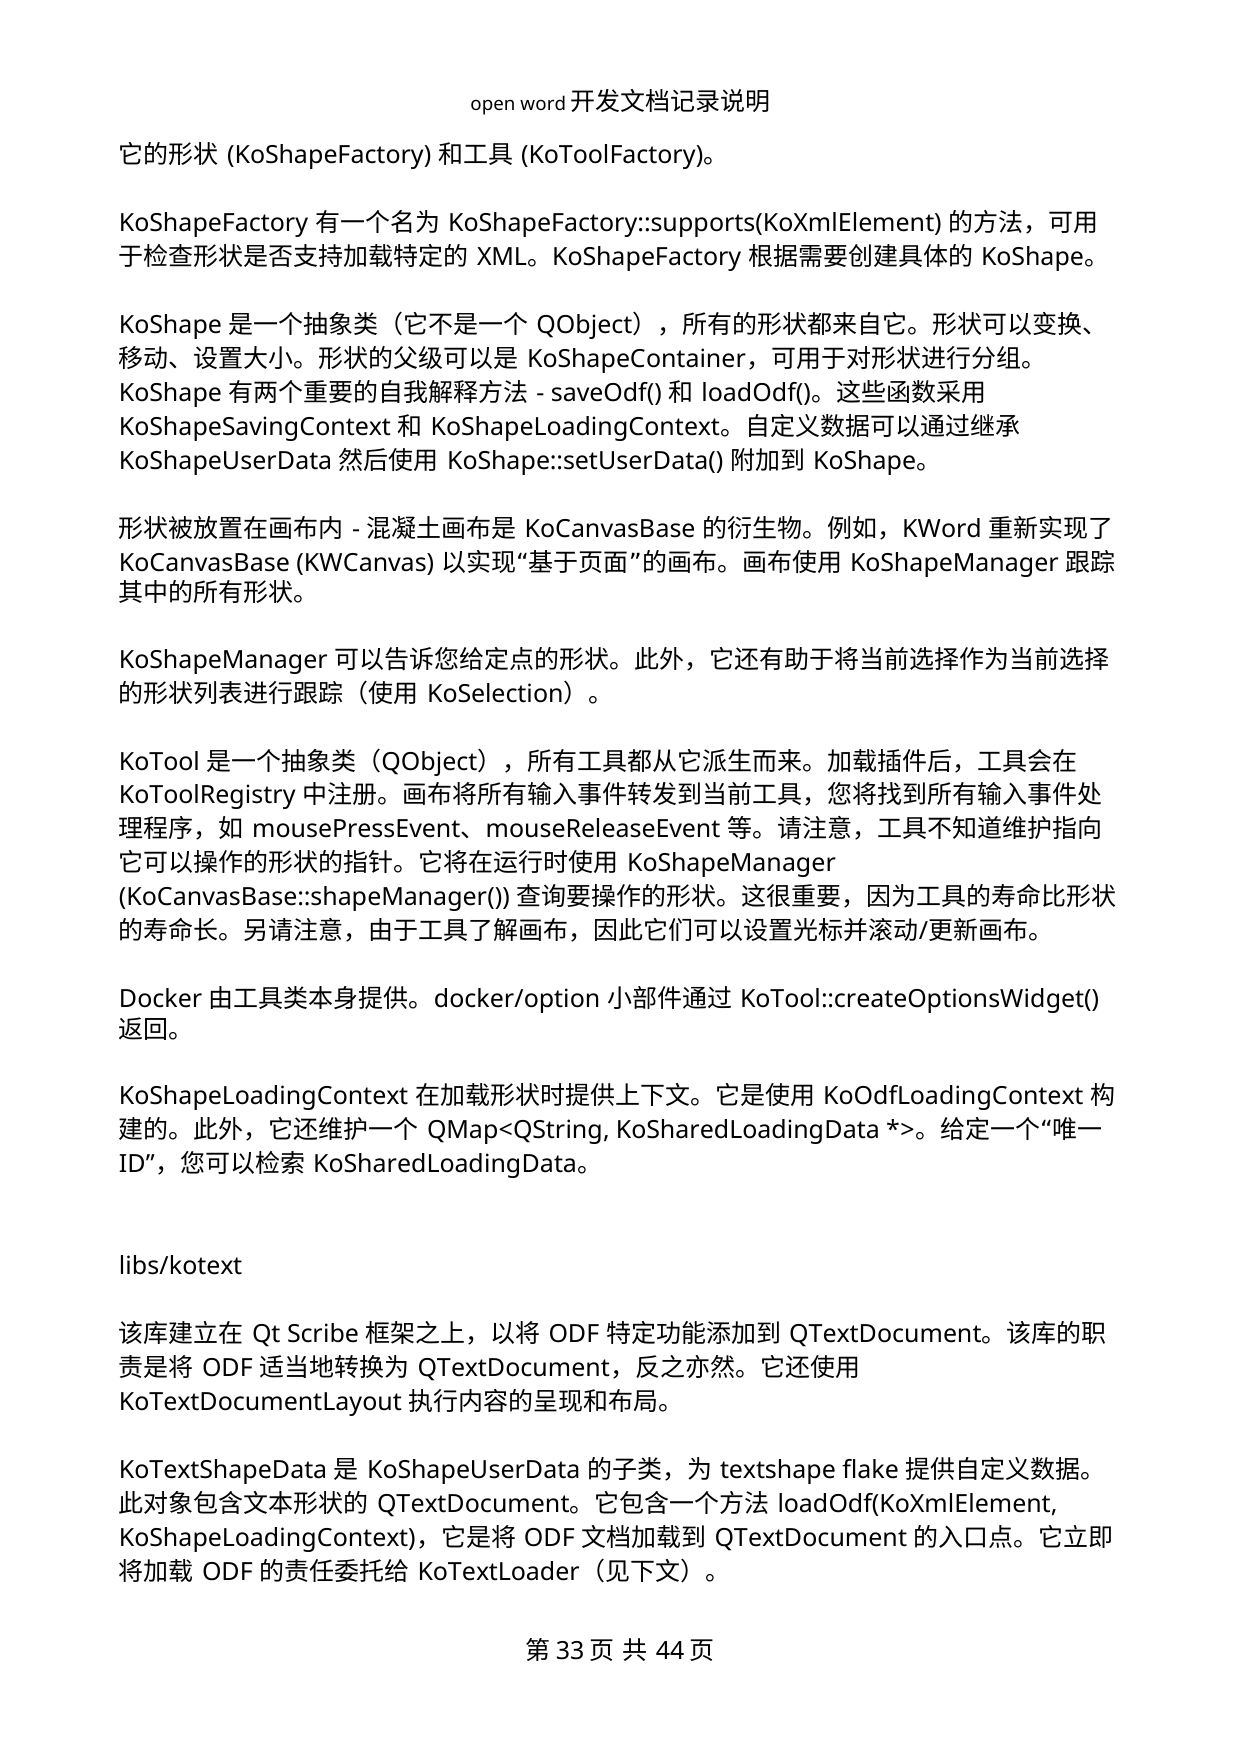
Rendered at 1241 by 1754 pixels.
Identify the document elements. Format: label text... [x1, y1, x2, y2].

text KoTextShapeData 是 KoShapeUserData 的子类，为 textshape flake 提供自定义数据。此对象包含文本形状的 QTextDocument。它包含一个方法 loadOdf(KoXmlElement, KoShapeLoadingContext)，它是将 ODF 文档加载到 QTextDocument 的入口点。它立即将加载 ODF 的责任委托给 KoTextLoader（见下文）。 [119, 1452, 1121, 1587]
text 它的形状 (KoShapeFactory) 和工具 (KoToolFactory)。 [119, 137, 1121, 171]
text KoShapeFactory 有一个名为 KoShapeFactory::supports(KoXmlElement) 的方法，可用于检查形状是否支持加载特定的 XML。KoShapeFactory 根据需要创建具体的 KoShape。 [119, 205, 1121, 273]
text Docker 由工具类本身提供。docker/option 小部件通过 KoTool::createOptionsWidget() 返回。 [119, 981, 1121, 1044]
text KoShapeManager 可以告诉您给定点的形状。此外，它还有助于将当前选择作为当前选择的形状列表进行跟踪（使用 KoSelection）。 [119, 642, 1121, 709]
text libs/kotext [119, 1248, 1121, 1282]
text KoTool 是一个抽象类（QObject），所有工具都从它派生而来。加载插件后，工具会在 KoToolRegistry 中注册。画布将所有输入事件转发到当前工具，您将找到所有输入事件处理程序，如 mousePressEvent、mouseReleaseEvent 等。请注意，工具不知道维护指向它可以操作的形状的指针。它将在运行时使用 KoShapeManager (KoCanvasBase::shapeManager()) 查询要操作的形状。这很重要，因为工具的寿命比形状的寿命长。另请注意，由于工具了解画布，因此它们可以设置光标并滚动/更新画布。 [119, 743, 1121, 947]
text KoShape 是一个抽象类（它不是一个 QObject），所有的形状都来自它。形状可以变换、移动、设置大小。形状的父级可以是 KoShapeContainer，可用于对形状进行分组。KoShape 有两个重要的自我解释方法 - saveOdf() 和 loadOdf()。这些函数采用 KoShapeSavingContext 和 KoShapeLoadingContext。自定义数据可以通过继承 KoShapeUserData 然后使用 KoShape::setUserData() 附加到 KoShape。 [119, 307, 1121, 477]
text 该库建立在 Qt Scribe 框架之上，以将 ODF 特定功能添加到 QTextDocument。该库的职责是将 ODF 适当地转换为 QTextDocument，反之亦然。它还使用 KoTextDocumentLayout 执行内容的呈现和布局。 [119, 1316, 1121, 1418]
text KoShapeLoadingContext 在加载形状时提供上下文。它是使用 KoOdfLoadingContext 构建的。此外，它还维护一个 QMap<QString, KoSharedLoadingData *>。给定一个“唯一 ID”，您可以检索 KoSharedLoadingData。 [119, 1078, 1121, 1180]
text 形状被放置在画布内 - 混凝土画布是 KoCanvasBase 的衍生物。例如，KWord 重新实现了 KoCanvasBase (KWCanvas) 以实现“基于页面”的画布。画布使用 KoShapeManager 跟踪其中的所有形状。 [119, 511, 1121, 608]
